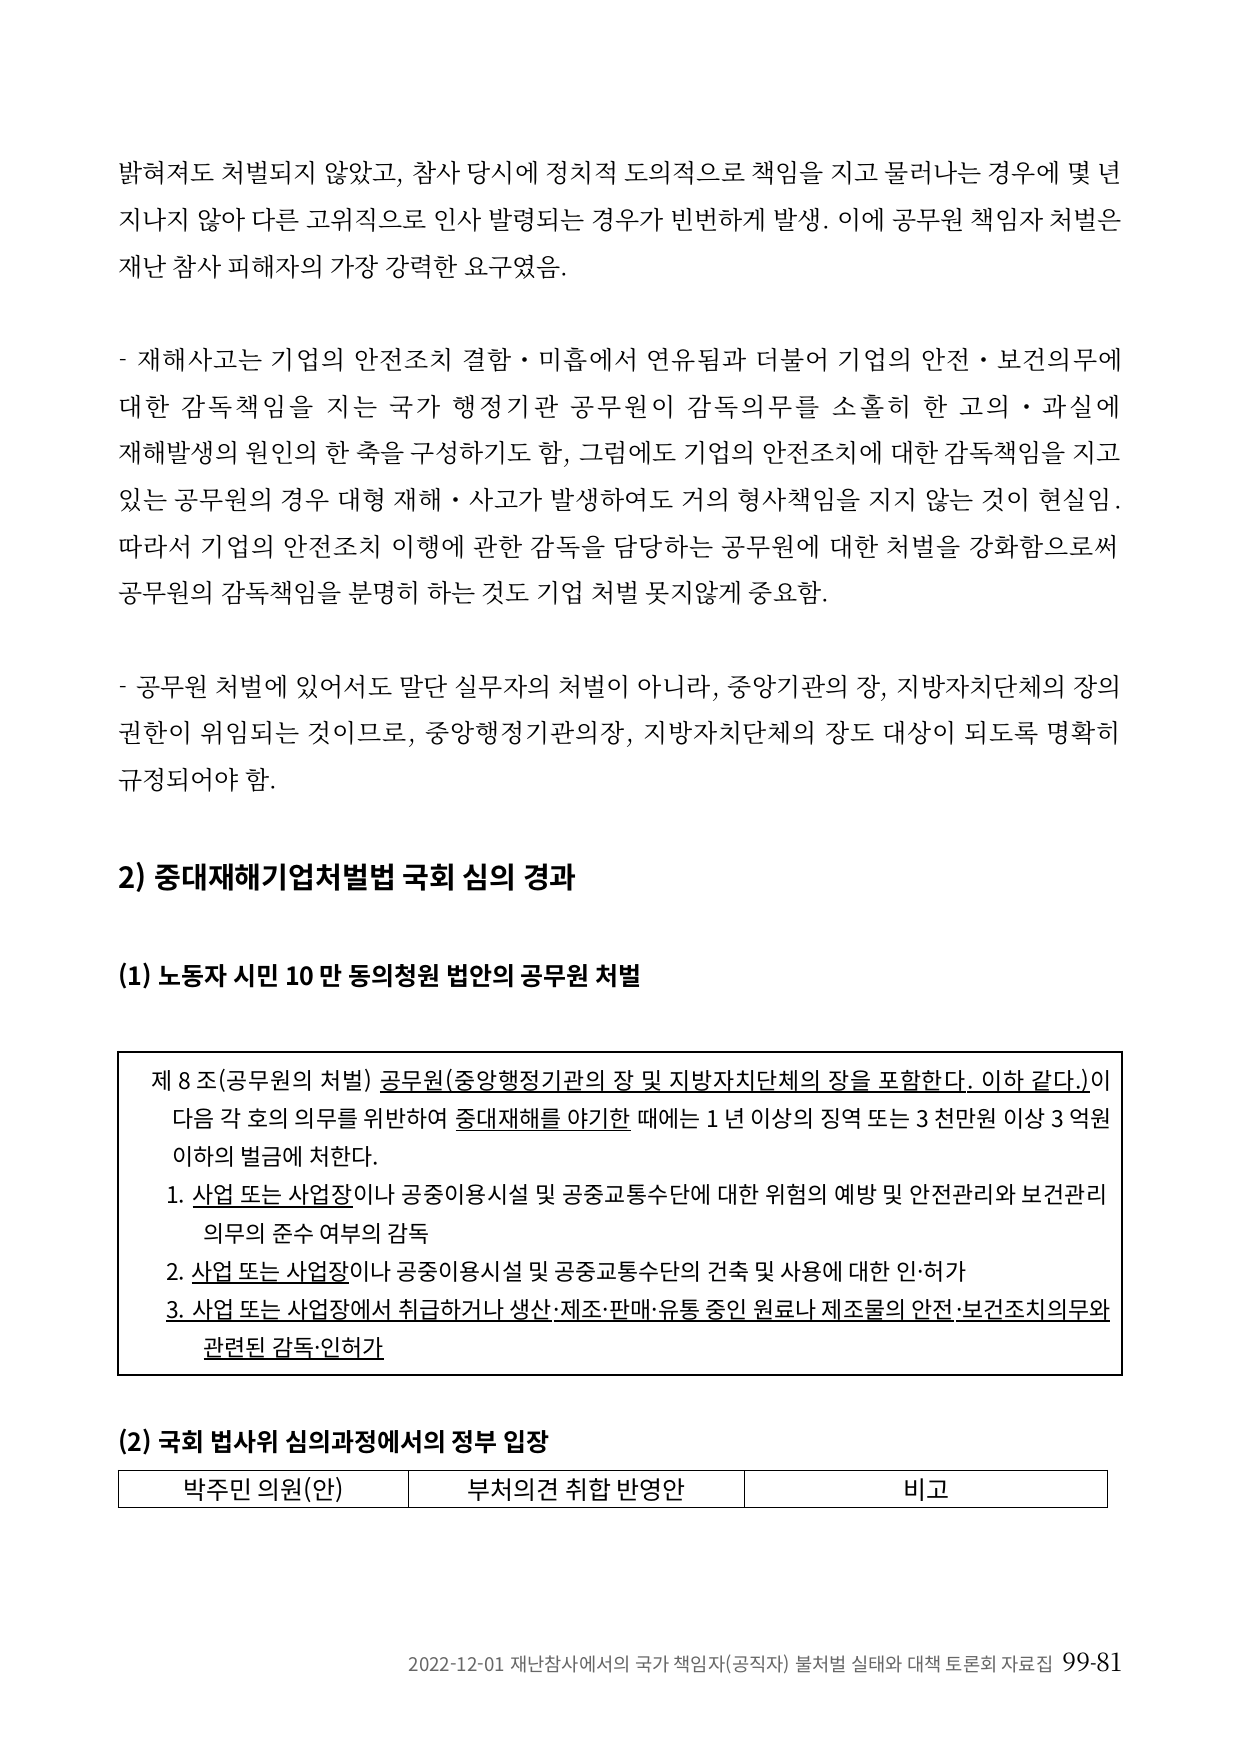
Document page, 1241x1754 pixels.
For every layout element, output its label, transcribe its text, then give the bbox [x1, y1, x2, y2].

text 2) 중대재해기업처벌법 국회 심의 경과 [118, 854, 1122, 897]
text 밝혀져도 처벌되지 않았고, 참사 당시에 정치적 도의적으로 책임을 지고 물러나는 경우에 몇 년 지나지 않아 다른 고위직으로 인사 발령되는 경우가 빈번하게 발생. 이에 공무원 책임자 처벌은 재난 참사 피해자의 가장 강력한 요구였음. [118, 154, 1122, 283]
text (2) 국회 법사위 심의과정에서의 정부 입장 [118, 1423, 1122, 1459]
table_header 부처의견 취합 반영안 [409, 1471, 744, 1507]
table_header 제8조(공무원의 처벌) 공무원(중앙행정기관의 장 및 지방자치단체의 장을 포함한다. 이하 같다.)이 다음 각 호의 의무를 위반하여 중대재해를 야기한 때에는 1년 이상의 징역 또는 3천만원 이상 3억원 이하의 벌금에 처한다. 1. 사업 또는 사업장이나 공중이용시설 및 공중교통수단에 대한 위험의 예방 및 안전관리와 보건관리 의무의 준수 여부의 감독 2. 사업 또는 사업장이나 공중이용시설 및 공중교통수단의 건축 및 사용에 대한 인·허가 3. 사업 또는 사업장에서 취급하거나 생산·제조·판매·유통 중인 원료나 제조물의 안전·보건조치의무와 관련된 감독·인허가 [119, 1053, 1121, 1373]
text - 재해사고는 기업의 안전조치 결함・미흡에서 연유됨과 더불어 기업의 안전・보건의무에 대한 감독책임을 지는 국가 행정기관 공무원이 감독의무를 소홀히 한 고의・과실에 재해발생의 원인의 한 축을 구성하기도 함, 그럼에도 기업의 안전조치에 대한 감독책임을 지고 있는 공무원의 경우 대형 재해・사고가 발생하여도 거의 형사책임을 지지 않는 것이 현실임. 따라서 기업의 안전조치 이행에 관한 감독을 담당하는 공무원에 대한 처벌을 강화함으로써 공무원의 감독책임을 분명히 하는 것도 기업 처벌 못지않게 중요함. [118, 341, 1122, 610]
text (1) 노동자 시민 10만 동의청원 법안의 공무원 처벌 [118, 956, 1122, 993]
text - 공무원 처벌에 있어서도 말단 실무자의 처벌이 아니라, 중앙기관의 장, 지방자치단체의 장의 권한이 위임되는 것이므로, 중앙행정기관의장, 지방자치단체의 장도 대상이 되도록 명확히 규정되어야 함. [118, 667, 1122, 797]
table_header 박주민 의원(안) [119, 1471, 408, 1507]
table_header 비고 [745, 1471, 1107, 1507]
